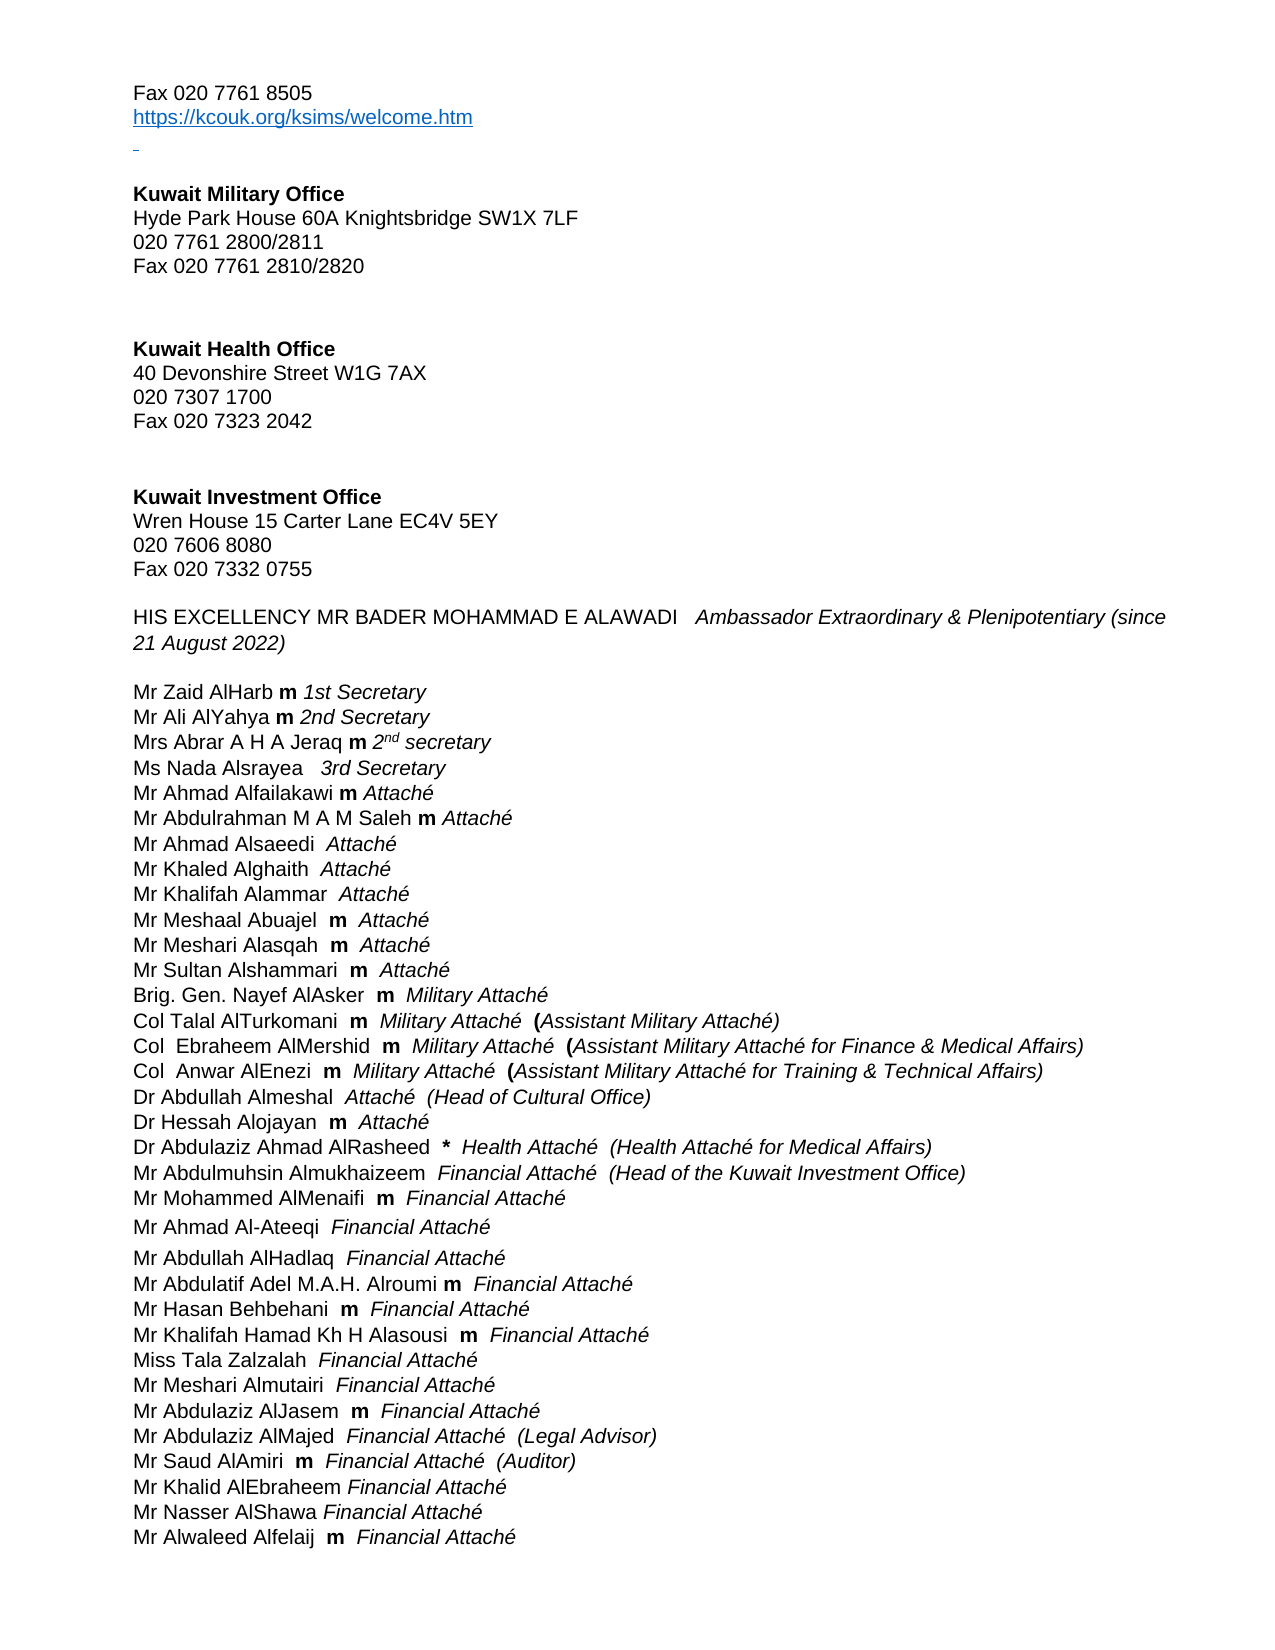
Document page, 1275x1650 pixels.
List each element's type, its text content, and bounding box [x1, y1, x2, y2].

text 40 Devonshire Street W1G 7AX [133, 361, 1181, 384]
text Brig. Gen. Nayef AlAsker m Military Attaché [133, 983, 1181, 1007]
text Mr Sultan Alshammari m Attaché [133, 958, 1181, 982]
text 020 7606 8080 [133, 533, 1181, 557]
text Mr Ahmad Al-Ateeqi Financial Attaché [133, 1211, 1181, 1240]
text Fax 020 7323 2042 [133, 408, 1181, 485]
text Mr Alwaleed Alfelaij m Financial Attaché [133, 1525, 1181, 1549]
text Col Ebraheem AlMershid m Military Attaché (Assistant Military Attaché for Finance & Medical Affairs) [133, 1034, 1181, 1058]
text Mr Mohammed AlMenaifi m Financial Attaché [133, 1186, 1181, 1210]
text Mr Khalifah Alammar Attaché [133, 882, 1181, 906]
text Mr Saud AlAmiri m Financial Attaché (Auditor) [133, 1449, 1181, 1473]
text Fax 020 7332 0755 [133, 557, 1181, 581]
text Mr Khaled Alghaith Attaché [133, 857, 1181, 881]
text Fax 020 7761 2810/2820 [133, 253, 1181, 337]
text Mr Abdulaziz AlMajed Financial Attaché (Legal Advisor) [133, 1424, 1181, 1448]
text Mr Nasser AlShawa Financial Attaché [133, 1500, 1181, 1524]
text https://kcouk.org/ksims/welcome.htm [133, 105, 1181, 182]
text Dr Abdullah Almeshal Attaché (Head of Cultural Office) [133, 1084, 1181, 1108]
text 020 7307 1700 [133, 384, 1181, 408]
text Mr Ahmad Alfailakawi m Attaché [133, 781, 1181, 805]
text 020 7761 2800/2811 [133, 229, 1181, 253]
text Col Anwar AlEnezi m Military Attaché (Assistant Military Attaché for Training & Technical Affairs) [133, 1059, 1181, 1083]
text Dr Abdulaziz Ahmad AlRasheed * Health Attaché (Health Attaché for Medical Affairs) [133, 1135, 1181, 1159]
text Mr Hasan Behbehani m Financial Attaché [133, 1297, 1181, 1321]
text Mr Khalid AlEbraheem Financial Attaché [133, 1474, 1181, 1498]
text Kuwait Investment Office [133, 485, 1181, 509]
text Mr Meshari Almutairi Financial Attaché [133, 1373, 1181, 1397]
text Mr Abdulrahman M A M Saleh m Attaché [133, 806, 1181, 830]
text Col Talal AlTurkomani m Military Attaché (Assistant Military Attaché) [133, 1009, 1181, 1033]
text Mr Khalifah Hamad Kh H Alasousi m Financial Attaché [133, 1323, 1181, 1347]
text Mr Zaid AlHarb m 1st Secretary [133, 679, 1181, 703]
text Ms Nada Alsrayea 3rd Secretary [133, 756, 1181, 779]
text Kuwait Military Office [133, 182, 1181, 206]
text Dr Hessah Alojayan m Attaché [133, 1110, 1181, 1134]
text Mrs Abrar A H A Jeraq m 2nd secretary [133, 730, 1181, 754]
text Kuwait Health Office [133, 337, 1181, 361]
text Mr Ali AlYahya m 2nd Secretary [133, 705, 1181, 729]
text Mr Meshari Alasqah m Attaché [133, 933, 1181, 957]
text Mr Ahmad Alsaeedi Attaché [133, 831, 1181, 855]
text HIS EXCELLENCY MR BADER MOHAMMAD E ALAWADI Ambassador Extraordinary & Plenipotentiary (since 21 August 2022) [133, 605, 1181, 654]
text Mr Abdulmuhsin Almukhaizeem Financial Attaché (Head of the Kuwait Investment Office) [133, 1161, 1181, 1184]
text Mr Abdulatif Adel M.A.H. Alroumi m Financial Attaché [133, 1272, 1181, 1296]
text Hyde Park House 60A Knightsbridge SW1X 7LF [133, 206, 1181, 229]
text Wren House 15 Carter Lane EC4V 5EY [133, 509, 1181, 533]
text Mr Abdulaziz AlJasem m Financial Attaché [133, 1398, 1181, 1422]
text Fax 020 7761 8505 [133, 81, 1181, 105]
text Mr Abdullah AlHadlaq Financial Attaché [133, 1242, 1181, 1270]
text Mr Meshaal Abuajel m Attaché [133, 907, 1181, 931]
text Miss Tala Zalzalah Financial Attaché [133, 1348, 1181, 1372]
